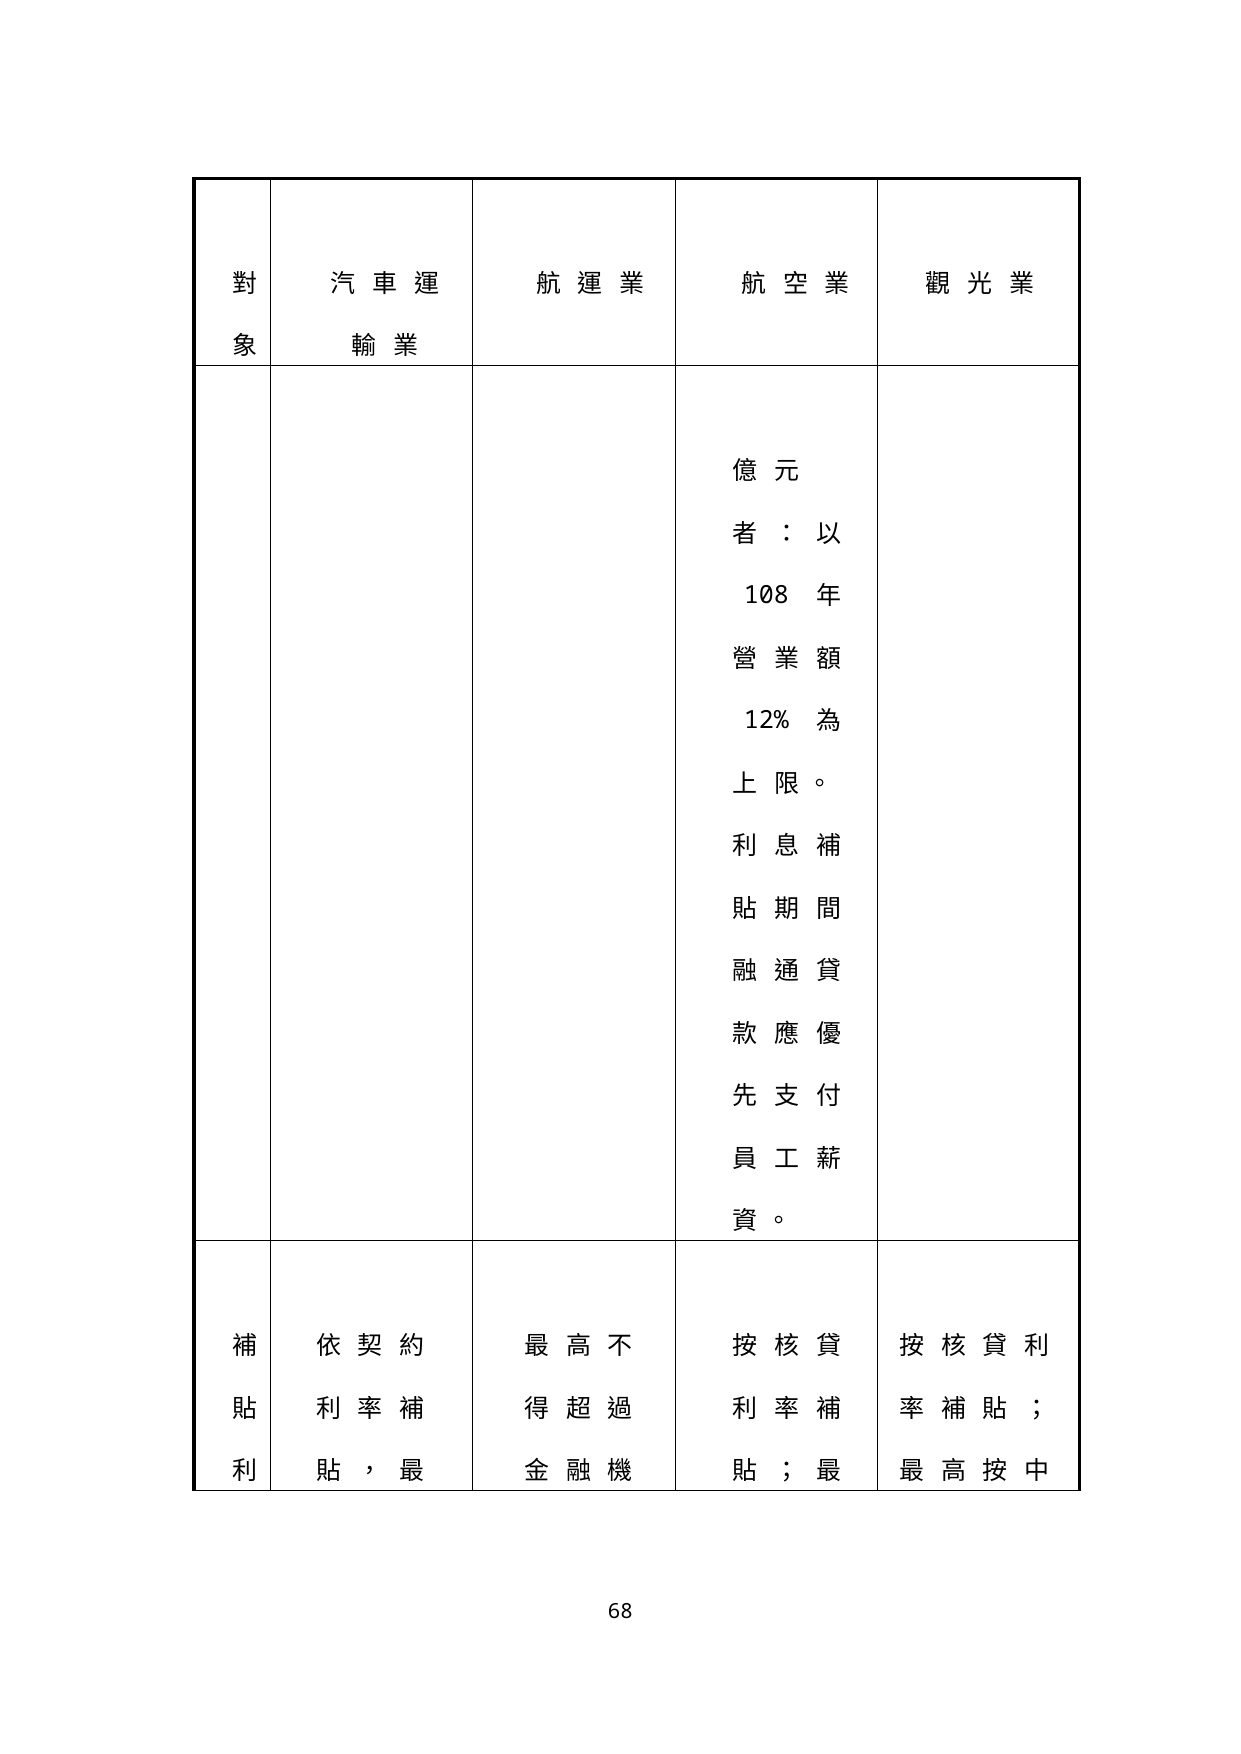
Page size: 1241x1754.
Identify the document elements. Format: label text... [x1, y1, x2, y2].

table_cell 補貼利 [196, 1241, 270, 1490]
table_cell [271, 366, 472, 1240]
table_cell 依契約利率補貼，最 [271, 1241, 472, 1490]
table_header 對象 [196, 180, 270, 365]
table_cell 按核貸利率補貼；最高按中 [878, 1241, 1078, 1490]
table_header 觀光業 [878, 180, 1078, 365]
table_cell [196, 366, 270, 1240]
table_cell 億元者：以108年營業額12%為上限。 利息補貼期間融通貸款應優先支付員工薪資。 [676, 366, 877, 1240]
table_cell 按核貸利率補貼；最 [676, 1241, 877, 1490]
table_cell [878, 366, 1078, 1240]
table_header 航運業 [473, 180, 675, 365]
table_cell [473, 366, 675, 1240]
table_cell 最高不得超過金融機 [473, 1241, 675, 1490]
table_header 汽車運輸業 [271, 180, 472, 365]
table_header 航空業 [676, 180, 877, 365]
